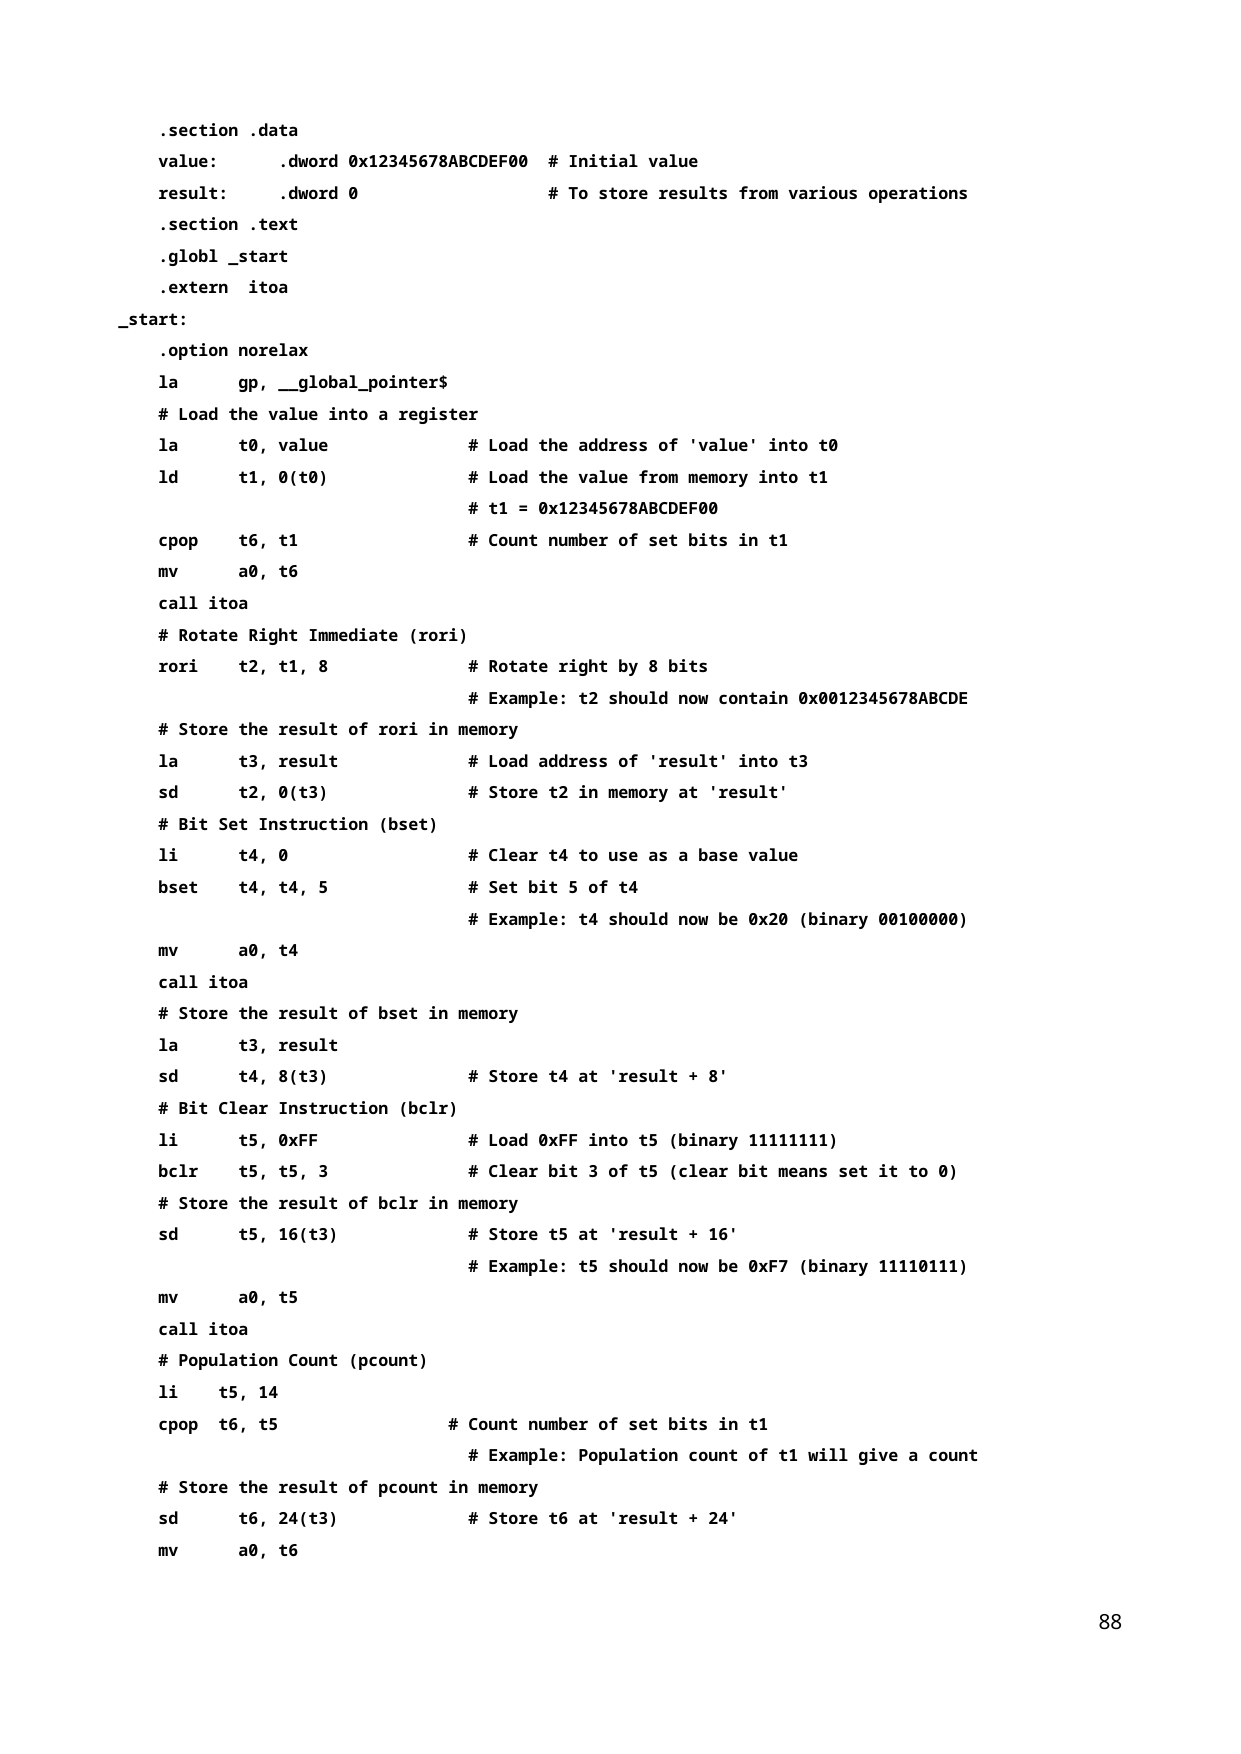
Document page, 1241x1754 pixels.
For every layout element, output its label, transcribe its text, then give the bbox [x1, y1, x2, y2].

text # Example: t2 should now contain 0x0012345678ABCDE [118, 686, 1122, 709]
text result: .dword 0 # To store results from various operations [118, 181, 1122, 204]
text .section .data [118, 118, 1122, 141]
text sd t4, 8(t3) # Store t4 at 'result + 8' [118, 1065, 1122, 1088]
text li t5, 0xFF # Load 0xFF into t5 (binary 11111111) [118, 1128, 1122, 1151]
text # Example: t4 should now be 0x20 (binary 00100000) [118, 907, 1122, 930]
text # Store the result of bset in memory [118, 1002, 1122, 1024]
text # Store the result of pcount in memory [118, 1475, 1122, 1498]
text # Example: Population count of t1 will give a count [118, 1444, 1122, 1466]
text la t0, value # Load the address of 'value' into t0 [118, 434, 1122, 456]
text bclr t5, t5, 3 # Clear bit 3 of t5 (clear bit means set it to 0) [118, 1160, 1122, 1182]
text rori t2, t1, 8 # Rotate right by 8 bits [118, 655, 1122, 677]
text # Store the result of rori in memory [118, 718, 1122, 741]
text # Example: t5 should now be 0xF7 (binary 11110111) [118, 1254, 1122, 1277]
text call itoa [118, 1317, 1122, 1340]
text .section .text [118, 213, 1122, 236]
text # Rotate Right Immediate (rori) [118, 623, 1122, 646]
text .extern itoa [118, 276, 1122, 299]
text bset t4, t4, 5 # Set bit 5 of t4 [118, 876, 1122, 898]
text call itoa [118, 970, 1122, 993]
text mv a0, t5 [118, 1286, 1122, 1309]
text call itoa [118, 592, 1122, 614]
text # Bit Set Instruction (bset) [118, 812, 1122, 835]
text .option norelax [118, 339, 1122, 362]
text # Load the value into a register [118, 402, 1122, 425]
text sd t5, 16(t3) # Store t5 at 'result + 16' [118, 1223, 1122, 1246]
text mv a0, t4 [118, 939, 1122, 961]
text mv a0, t6 [118, 560, 1122, 583]
text sd t2, 0(t3) # Store t2 in memory at 'result' [118, 781, 1122, 804]
text _start: [118, 307, 1122, 330]
text la t3, result [118, 1033, 1122, 1056]
text # Bit Clear Instruction (bclr) [118, 1097, 1122, 1119]
text cpop t6, t5 # Count number of set bits in t1 [118, 1412, 1122, 1435]
text ld t1, 0(t0) # Load the value from memory into t1 [118, 465, 1122, 488]
text li t5, 14 [118, 1381, 1122, 1403]
text # Store the result of bclr in memory [118, 1191, 1122, 1214]
text mv a0, t6 [118, 1538, 1122, 1561]
text cpop t6, t1 # Count number of set bits in t1 [118, 528, 1122, 551]
text value: .dword 0x12345678ABCDEF00 # Initial value [118, 150, 1122, 172]
text la t3, result # Load address of 'result' into t3 [118, 749, 1122, 772]
text li t4, 0 # Clear t4 to use as a base value [118, 844, 1122, 867]
text .globl _start [118, 244, 1122, 267]
text # t1 = 0x12345678ABCDEF00 [118, 497, 1122, 519]
text # Population Count (pcount) [118, 1349, 1122, 1372]
text sd t6, 24(t3) # Store t6 at 'result + 24' [118, 1507, 1122, 1529]
text la gp, __global_pointer$ [118, 371, 1122, 393]
